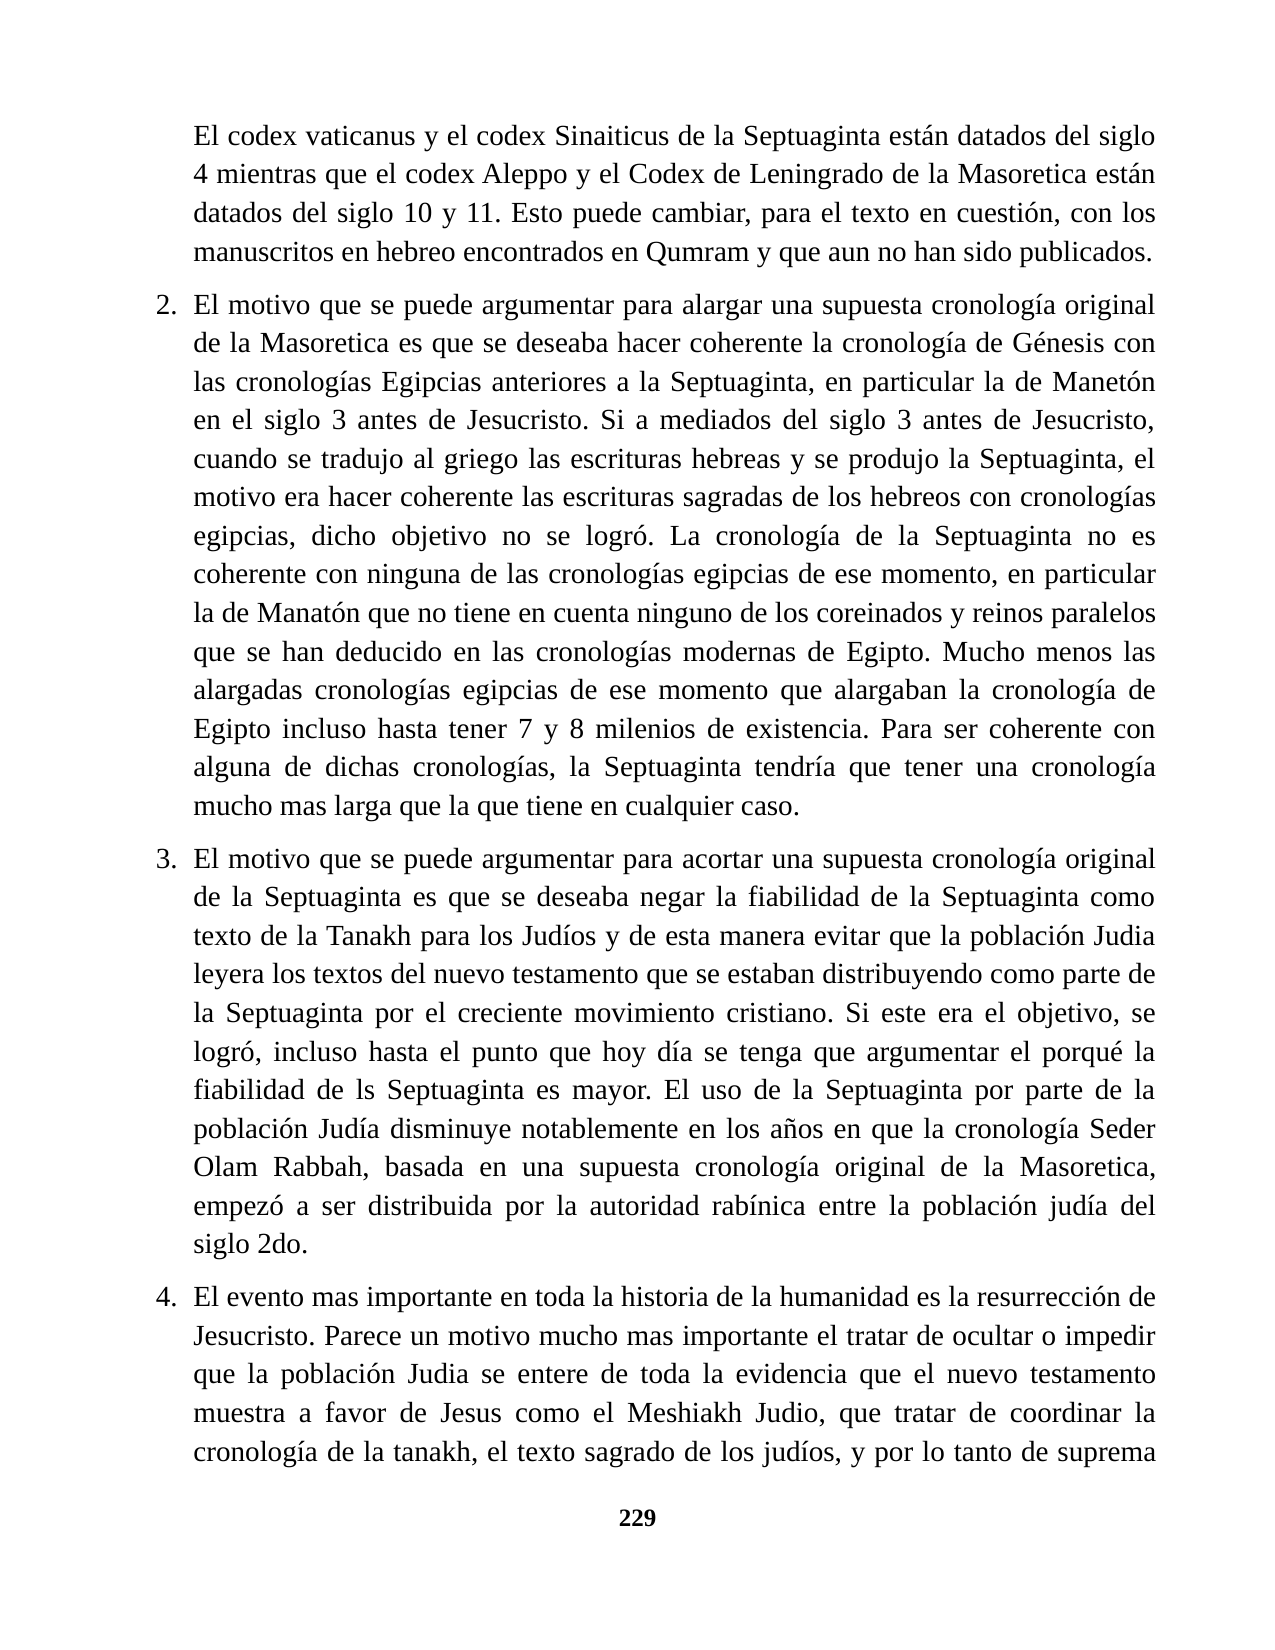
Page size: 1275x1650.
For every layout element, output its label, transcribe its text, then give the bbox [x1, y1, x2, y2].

list El motivo que se puede argumentar para alargar una supuesta cronología original de la Masoretica es que se deseaba hacer coherente la cronología de Génesis con las cronologías Egipcias anteriores a la Septuaginta, en particular la de Manetón en el siglo 3 antes de Jesucristo. Si a mediados del siglo 3 antes de Jesucristo, cuando se tradujo al griego las escrituras hebreas y se produjo la Septuaginta, el motivo era hacer coherente las escrituras sagradas de los hebreos con cronologías egipcias, dicho objetivo no se logró. La cronología de la Septuaginta no es coherente con ninguna de las cronologías egipcias de ese momento, en particular la de Manatón que no tiene en cuenta ninguno de los coreinados y reinos paralelos que se han deducido en las cronologías modernas de Egipto. Mucho menos las alargadas cronologías egipcias de ese momento que alargaban la cronología de Egipto incluso hasta tener 7 y 8 milenios de existencia. Para ser coherente con alguna de dichas cronologías, la Septuaginta tendría que tener una cronología mucho mas larga que la que tiene en cualquier caso. [156, 287, 1157, 821]
list El evento mas importante en toda la historia de la humanidad es la resurrección de Jesucristo. Parece un motivo mucho mas importante el tratar de ocultar o impedir que la población Judia se entere de toda la evidencia que el nuevo testamento muestra a favor de Jesus como el Meshiakh Judio, que tratar de coordinar la cronología de la tanakh, el texto sagrado de los judíos, y por lo tanto de suprema [156, 1279, 1157, 1467]
list El motivo que se puede argumentar para acortar una supuesta cronología original de la Septuaginta es que se deseaba negar la fiabilidad de la Septuaginta como texto de la Tanakh para los Judíos y de esta manera evitar que la población Judia leyera los textos del nuevo testamento que se estaban distribuyendo como parte de la Septuaginta por el creciente movimiento cristiano. Si este era el objetivo, se logró, incluso hasta el punto que hoy día se tenga que argumentar el porqué la fiabilidad de ls Septuaginta es mayor. El uso de la Septuaginta por parte de la población Judía disminuye notablemente en los años en que la cronología Seder Olam Rabbah, basada en una supuesta cronología original de la Masoretica, empezó a ser distribuida por la autoridad rabínica entre la población judía del siglo 2do. [156, 841, 1157, 1260]
list El codex vaticanus y el codex Sinaiticus de la Septuaginta están datados del siglo 4 mientras que el codex Aleppo y el Codex de Leningrado de la Masoretica están datados del siglo 10 y 11. Esto puede cambiar, para el texto en cuestión, con los manuscritos en hebreo encontrados en Qumram y que aun no han sido publicados. [156, 118, 1157, 267]
